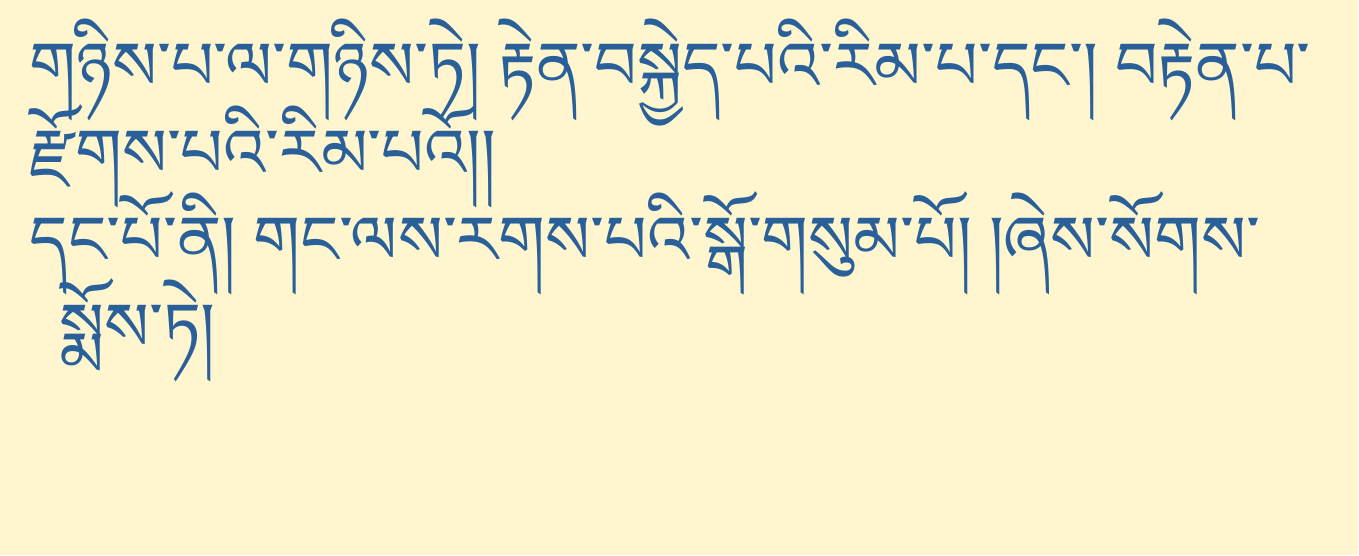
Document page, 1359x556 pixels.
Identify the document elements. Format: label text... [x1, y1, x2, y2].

text དང་པོ་ནི། གང་ལས་རགས་པའི་སྒོ་གསུམ་པོ། །ཞེས་སོགས་སྨོས་ཏེ། [29, 203, 1346, 377]
text གཉིས་པ་ལ་གཉིས་ཏེ། རྟེན་བསྐྱེད་པའི་རིམ་པ་དང་། བརྟེན་པ་རྫོགས་པའི་རིམ་པའོ།། [29, 29, 1346, 203]
